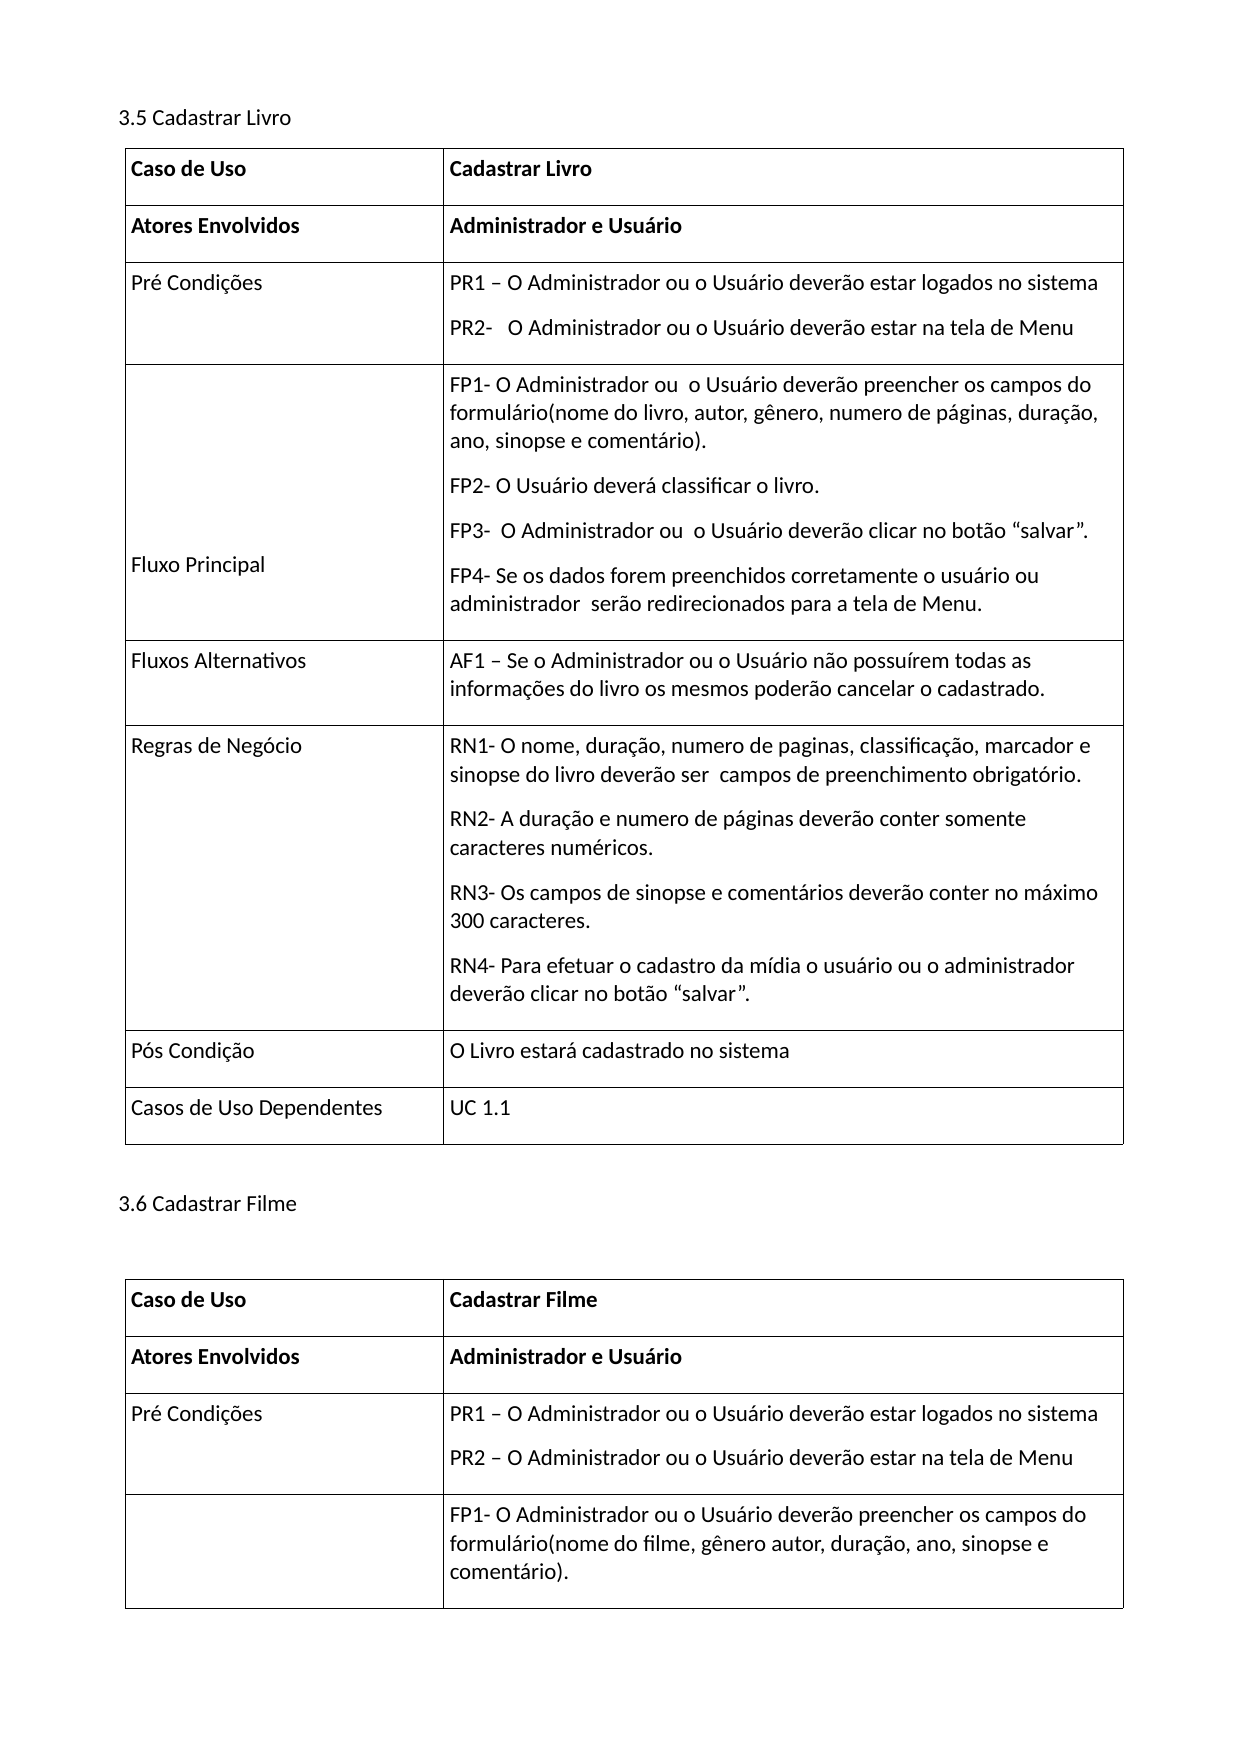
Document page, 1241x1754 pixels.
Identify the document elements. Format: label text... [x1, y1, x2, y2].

table_cell Administrador e Usuário [444, 206, 1123, 262]
table_header Cadastrar Filme [444, 1280, 1123, 1336]
table_cell Regras de Negócio [126, 726, 443, 1030]
table_cell O Livro estará cadastrado no sistema [444, 1031, 1123, 1087]
table_cell PR1 – O Administrador ou o Usuário deverão estar logados no sistema PR2 – O Administrador ou o Usuário deverão estar na tela de Menu [444, 1394, 1123, 1494]
table_cell RN1- O nome, duração, numero de paginas, classificação, marcador e sinopse do livro deverão ser campos de preenchimento obrigatório. RN2- A duração e numero de páginas deverão conter somente caracteres numéricos. RN3- Os campos de sinopse e comentários deverão conter no máximo 300 caracteres. RN4- Para efetuar o cadastro da mídia o usuário ou o administrador deverão clicar no botão “salvar”. [444, 726, 1123, 1030]
table_cell PR1 – O Administrador ou o Usuário deverão estar logados no sistema PR2- O Administrador ou o Usuário deverão estar na tela de Menu [444, 263, 1123, 364]
table_header Caso de Uso [126, 1280, 443, 1336]
table_cell AF1 – Se o Administrador ou o Usuário não possuírem todas as informações do livro os mesmos poderão cancelar o cadastrado. [444, 641, 1123, 725]
subtitle 3.5 Cadastrar Livro [118, 103, 1122, 131]
table_cell Administrador e Usuário [444, 1337, 1123, 1392]
table_cell Fluxos Alternativos [126, 641, 443, 725]
table_cell FP1- O Administrador ou o Usuário deverão preencher os campos do formulário(nome do livro, autor, gênero, numero de páginas, duração, ano, sinopse e comentário). FP2- O Usuário deverá classificar o livro. FP3- O Administrador ou o Usuário deverão clicar no botão “salvar”. FP4- Se os dados forem preenchidos corretamente o usuário ou administrador serão redirecionados para a tela de Menu. [444, 365, 1123, 640]
table_header Caso de Uso [126, 149, 443, 205]
table_cell Pré Condições [126, 263, 443, 364]
table_cell [126, 1495, 443, 1607]
table_cell FP1- O Administrador ou o Usuário deverão preencher os campos do formulário(nome do filme, gênero autor, duração, ano, sinopse e comentário). [444, 1495, 1123, 1607]
table_cell Casos de Uso Dependentes [126, 1088, 443, 1143]
table_cell Atores Envolvidos [126, 206, 443, 262]
table_cell UC 1.1 [444, 1088, 1123, 1143]
table_cell Pré Condições [126, 1394, 443, 1494]
table_cell Atores Envolvidos [126, 1337, 443, 1392]
table_cell Fluxo Principal [126, 365, 443, 640]
table_cell Pós Condição [126, 1031, 443, 1087]
subtitle 3.6 Cadastrar Filme [118, 1189, 1122, 1217]
table_header Cadastrar Livro [444, 149, 1123, 205]
